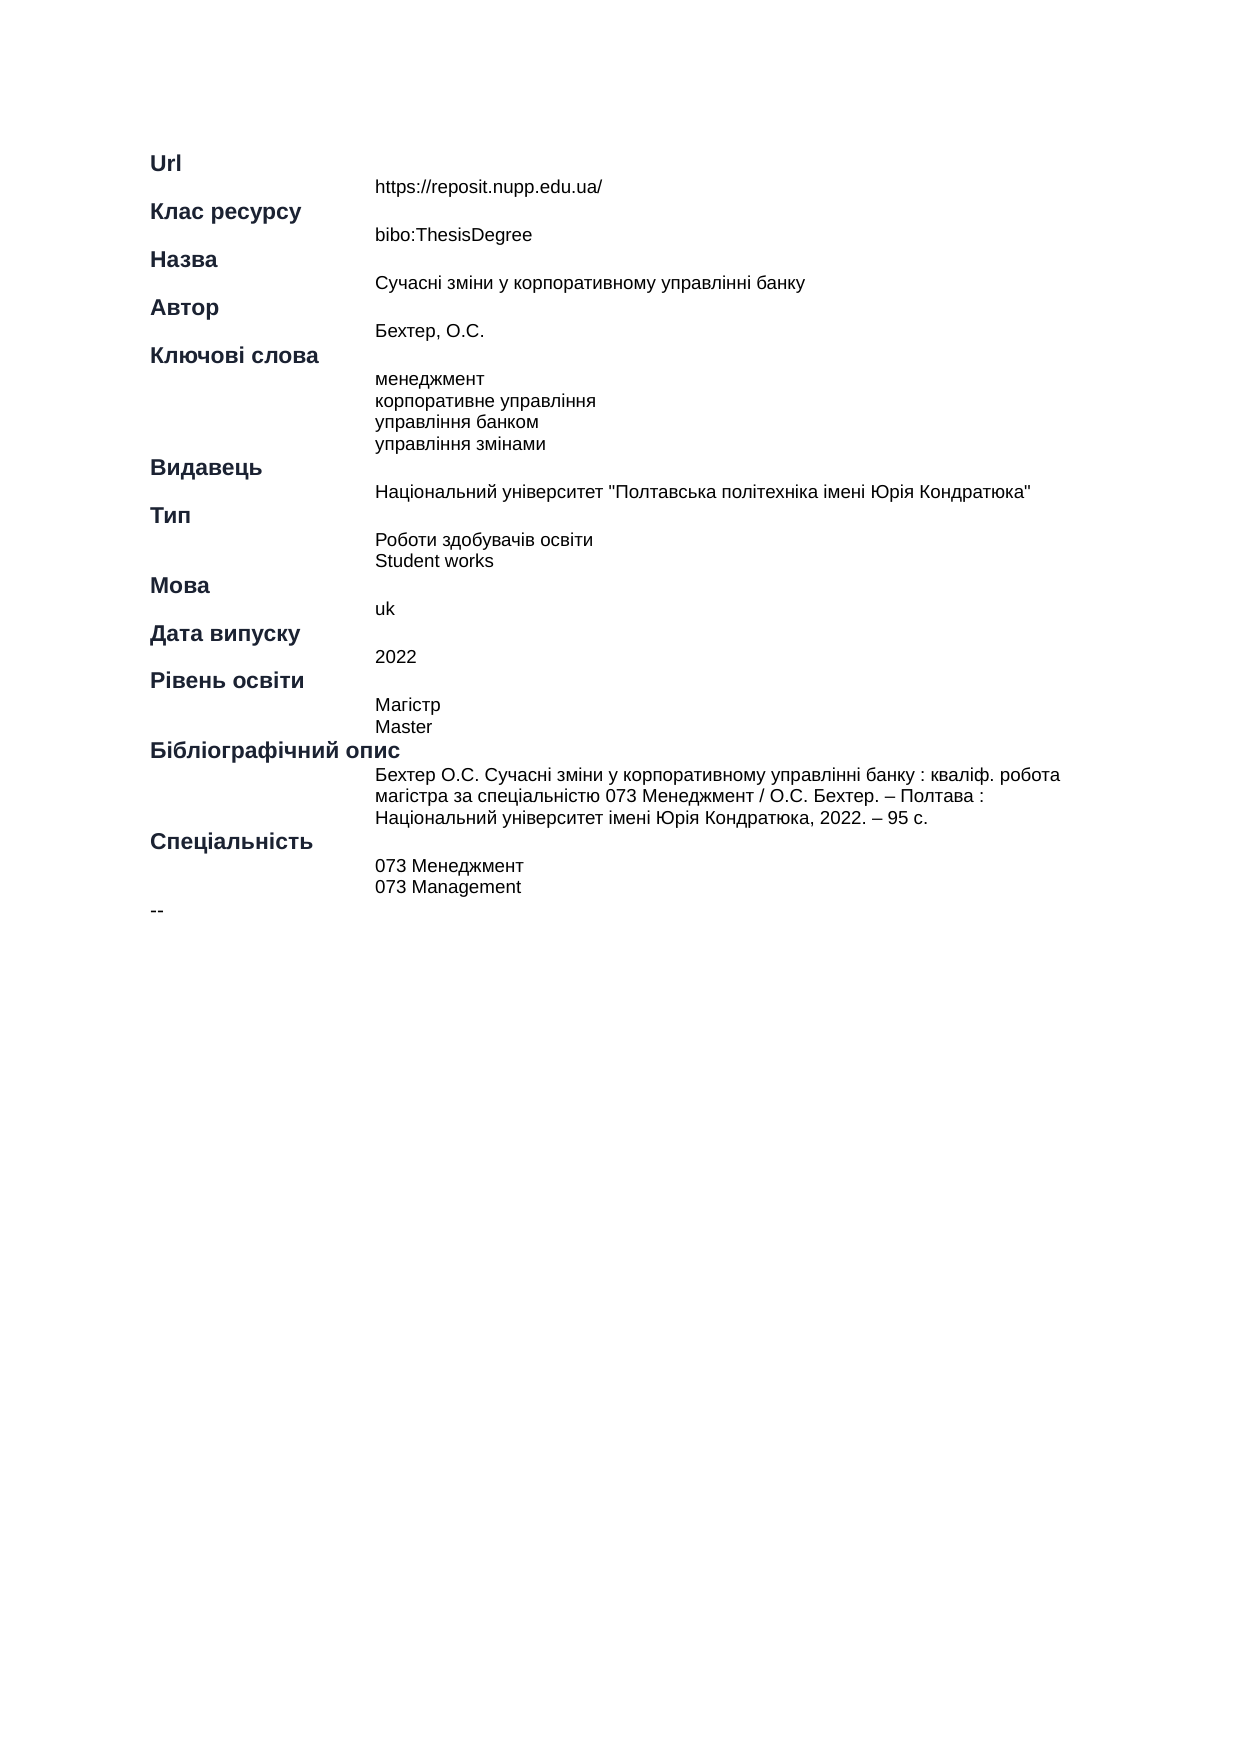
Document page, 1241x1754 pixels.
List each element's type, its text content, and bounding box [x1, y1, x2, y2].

text Master [375, 715, 1090, 737]
text Рівень освіти [150, 667, 1090, 694]
text 2022 [375, 646, 1090, 667]
text Автор [150, 294, 1090, 320]
text Ключові слова [150, 342, 1090, 368]
text 073 Management [375, 876, 1090, 897]
text bibo:ThesisDegree [375, 224, 1090, 246]
text Бехтер О.С. Сучасні зміни у корпоративному управлінні банку : кваліф. робота магістра за спеціальністю 073 Менеджмент / О.С. Бехтер. – Полтава : Національний університет імені Юрія Кондратюка, 2022. – 95 с. [375, 763, 1090, 828]
text Мова [150, 572, 1090, 598]
text Url [150, 150, 1090, 176]
text Дата випуску [150, 619, 1090, 646]
text Student works [375, 550, 1090, 572]
text Сучасні зміни у корпоративному управлінні банку [375, 272, 1090, 294]
text uk [375, 598, 1090, 619]
text Тип [150, 502, 1090, 528]
text менеджмент [375, 368, 1090, 389]
text 073 Менеджмент [375, 854, 1090, 876]
text управління змінами [375, 433, 1090, 454]
text Видавець [150, 454, 1090, 481]
text Клас ресурсу [150, 198, 1090, 224]
text -- [150, 897, 1090, 921]
text https://reposit.nupp.edu.ua/ [375, 176, 1090, 198]
text Роботи здобувачів освіти [375, 528, 1090, 550]
text Національний університет "Полтавська політехніка імені Юрія Кондратюка" [375, 481, 1090, 502]
text управління банком [375, 411, 1090, 433]
text Бібліографічний опис [150, 737, 1090, 763]
text Бехтер, О.С. [375, 320, 1090, 342]
text корпоративне управління [375, 389, 1090, 411]
text Магістр [375, 694, 1090, 715]
text Спеціальність [150, 828, 1090, 854]
text Назва [150, 246, 1090, 272]
